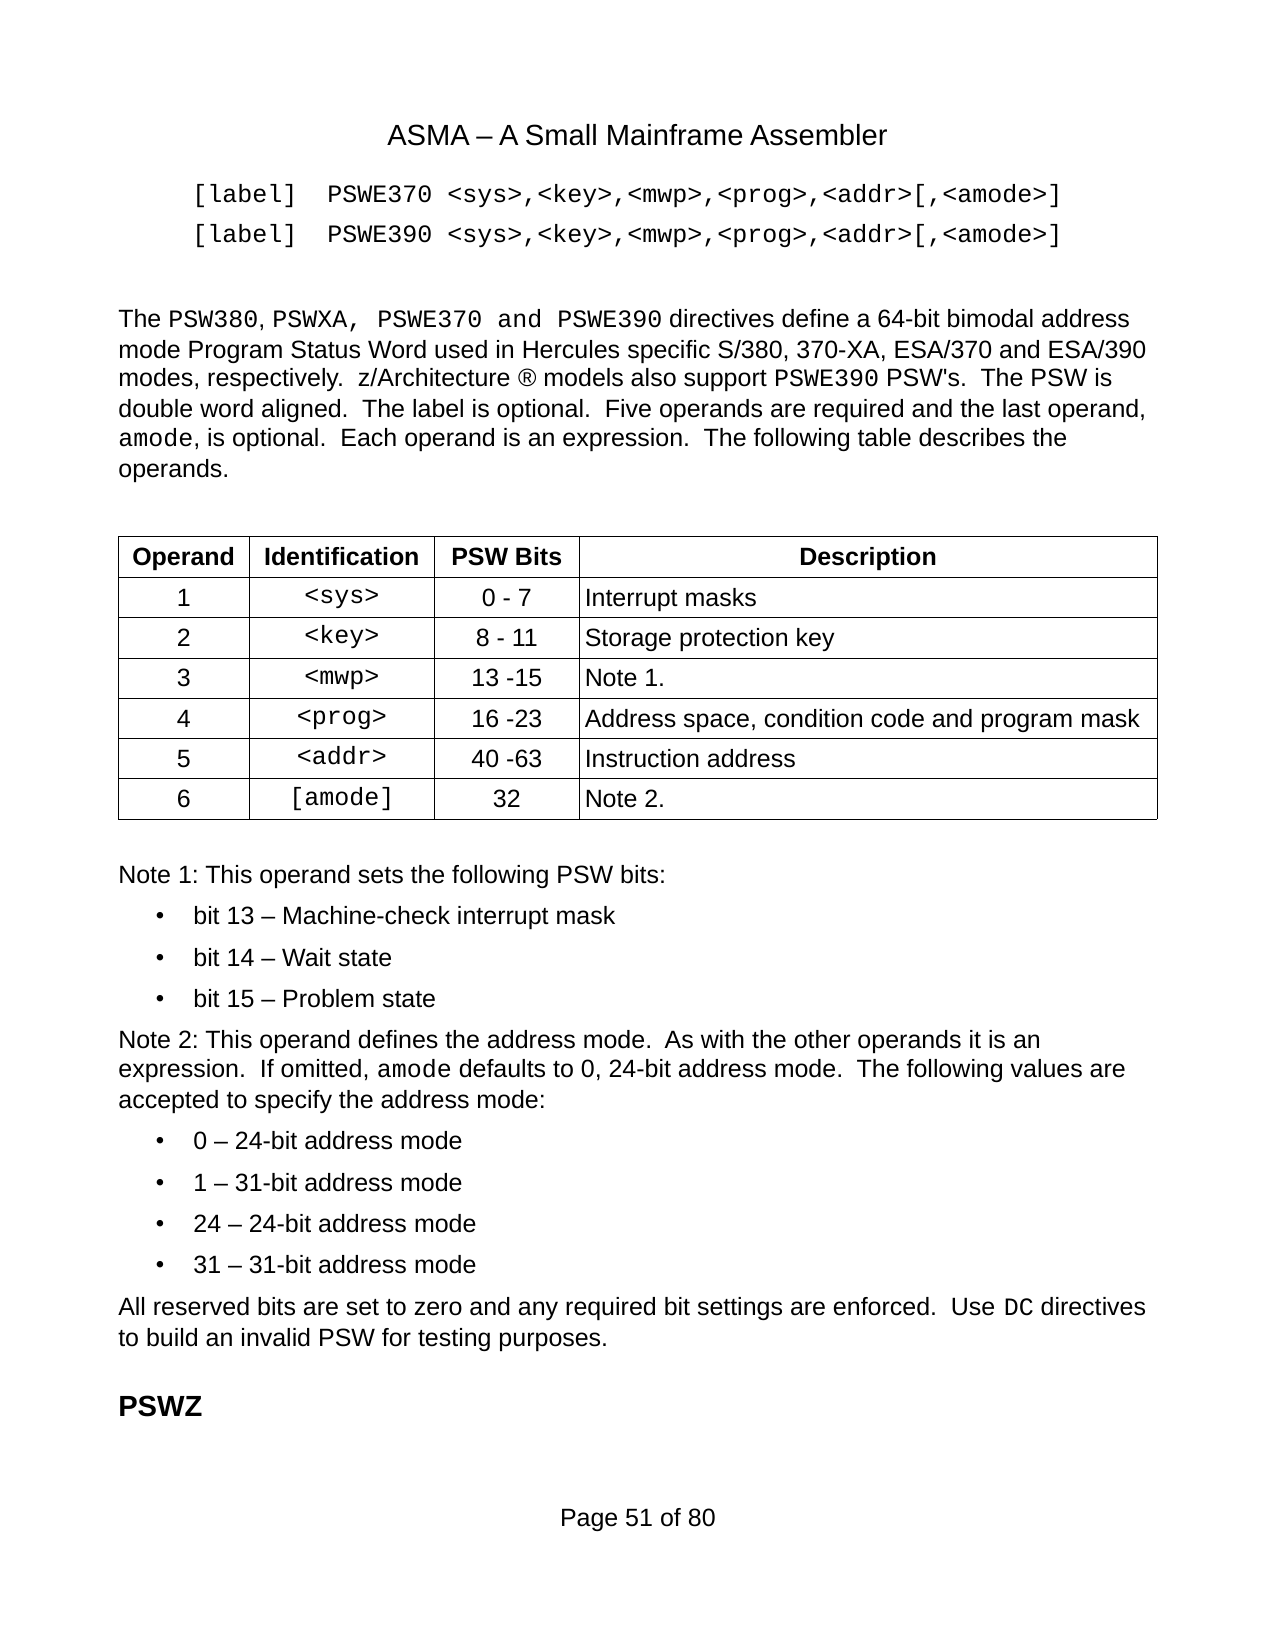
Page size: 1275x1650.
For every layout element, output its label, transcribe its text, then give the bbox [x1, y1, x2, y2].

table_cell 32 [435, 779, 579, 819]
list 0 – 24-bit address mode [156, 1126, 1157, 1155]
table_header PSW Bits [435, 537, 579, 577]
subtitle PSWZ [118, 1389, 1157, 1422]
table_cell <prog> [250, 699, 434, 738]
table_cell 5 [119, 739, 249, 778]
list bit 15 – Problem state [156, 984, 1157, 1013]
table_cell <key> [250, 618, 434, 657]
table_cell 0 - 7 [435, 578, 579, 617]
text Note 1: This operand sets the following PSW bits: [118, 860, 1157, 889]
table_cell <mwp> [250, 659, 434, 698]
table_header Operand [119, 537, 249, 577]
table_cell 16 -23 [435, 699, 579, 738]
table_cell Address space, condition code and program mask [580, 699, 1157, 738]
table_cell 2 [119, 618, 249, 657]
list 24 – 24-bit address mode [156, 1209, 1157, 1238]
table_cell 13 -15 [435, 659, 579, 698]
table_cell 4 [119, 699, 249, 738]
table_cell Storage protection key [580, 618, 1157, 657]
text Note 2: This operand defines the address mode. As with the other operands it is an expression. If omitted, amode defaults to 0, 24-bit address mode. The following values are accepted to specify the address mode: [118, 1025, 1157, 1114]
text [label] PSWE370 <sys>,<key>,<mwp>,<prog>,<addr>[,<amode>] [192, 181, 1157, 209]
table_cell Note 1. [580, 659, 1157, 698]
list bit 14 – Wait state [156, 943, 1157, 971]
text The PSW380, PSWXA, PSWE370 and PSWE390 directives define a 64-bit bimodal address mode Program Status Word used in Hercules specific S/380, 370-XA, ESA/370 and ESA/390 modes, respectively. z/Architecture ® models also support PSWE390 PSW's. The PSW is double word aligned. The label is optional. Five operands are required and the last operand, amode, is optional. Each operand is an expression. The following table describes the operands. [118, 304, 1157, 483]
table_cell 6 [119, 779, 249, 819]
table_cell <sys> [250, 578, 434, 617]
table_cell Instruction address [580, 739, 1157, 778]
table_header Identification [250, 537, 434, 577]
table_cell [amode] [250, 779, 434, 819]
table_cell 40 -63 [435, 739, 579, 778]
list 1 – 31-bit address mode [156, 1168, 1157, 1196]
table_header Description [580, 537, 1157, 577]
table_cell 8 - 11 [435, 618, 579, 657]
table_cell 3 [119, 659, 249, 698]
text All reserved bits are set to zero and any required bit settings are enforced. Use DC directives to build an invalid PSW for testing purposes. [118, 1292, 1157, 1351]
table_cell Interrupt masks [580, 578, 1157, 617]
table_cell 1 [119, 578, 249, 617]
list bit 13 – Machine-check interrupt mask [156, 901, 1157, 930]
table_cell Note 2. [580, 779, 1157, 819]
text [label] PSWE390 <sys>,<key>,<mwp>,<prog>,<addr>[,<amode>] [192, 222, 1157, 250]
table_cell <addr> [250, 739, 434, 778]
list 31 – 31-bit address mode [156, 1250, 1157, 1279]
